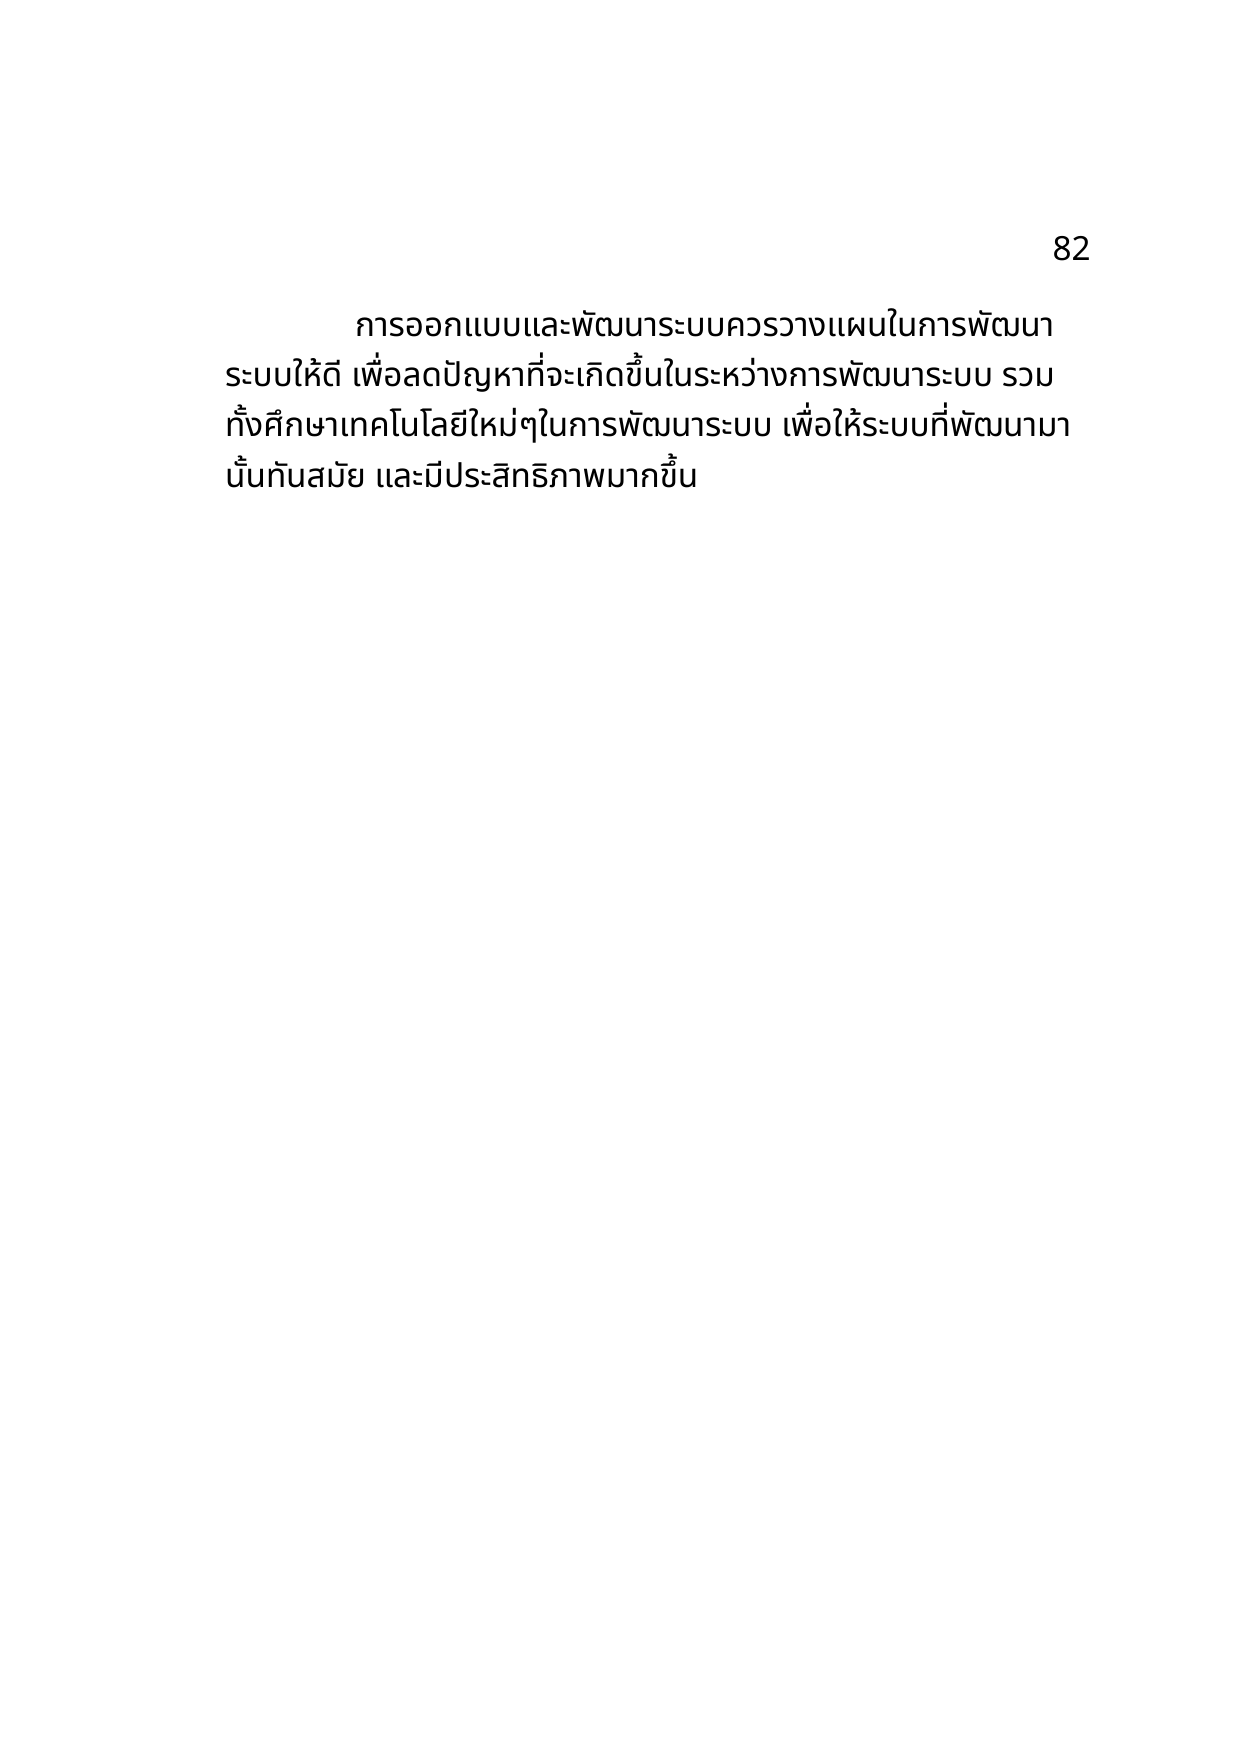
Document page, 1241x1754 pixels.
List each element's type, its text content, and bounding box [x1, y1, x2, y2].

text การออกแบบและพัฒนาระบบควรวางแผนในการพัฒนาระบบให้ดี เพื่อลดปัญหาที่จะเกิดขึ้นในระหว่างการพัฒนาระบบ รวมทั้งศึกษาเทคโนโลยีใหม่ๆในการพัฒนาระบบ เพื่อให้ระบบที่พัฒนามานั้นทันสมัย และมีประสิทธิภาพมากขึ้น [225, 300, 1091, 502]
